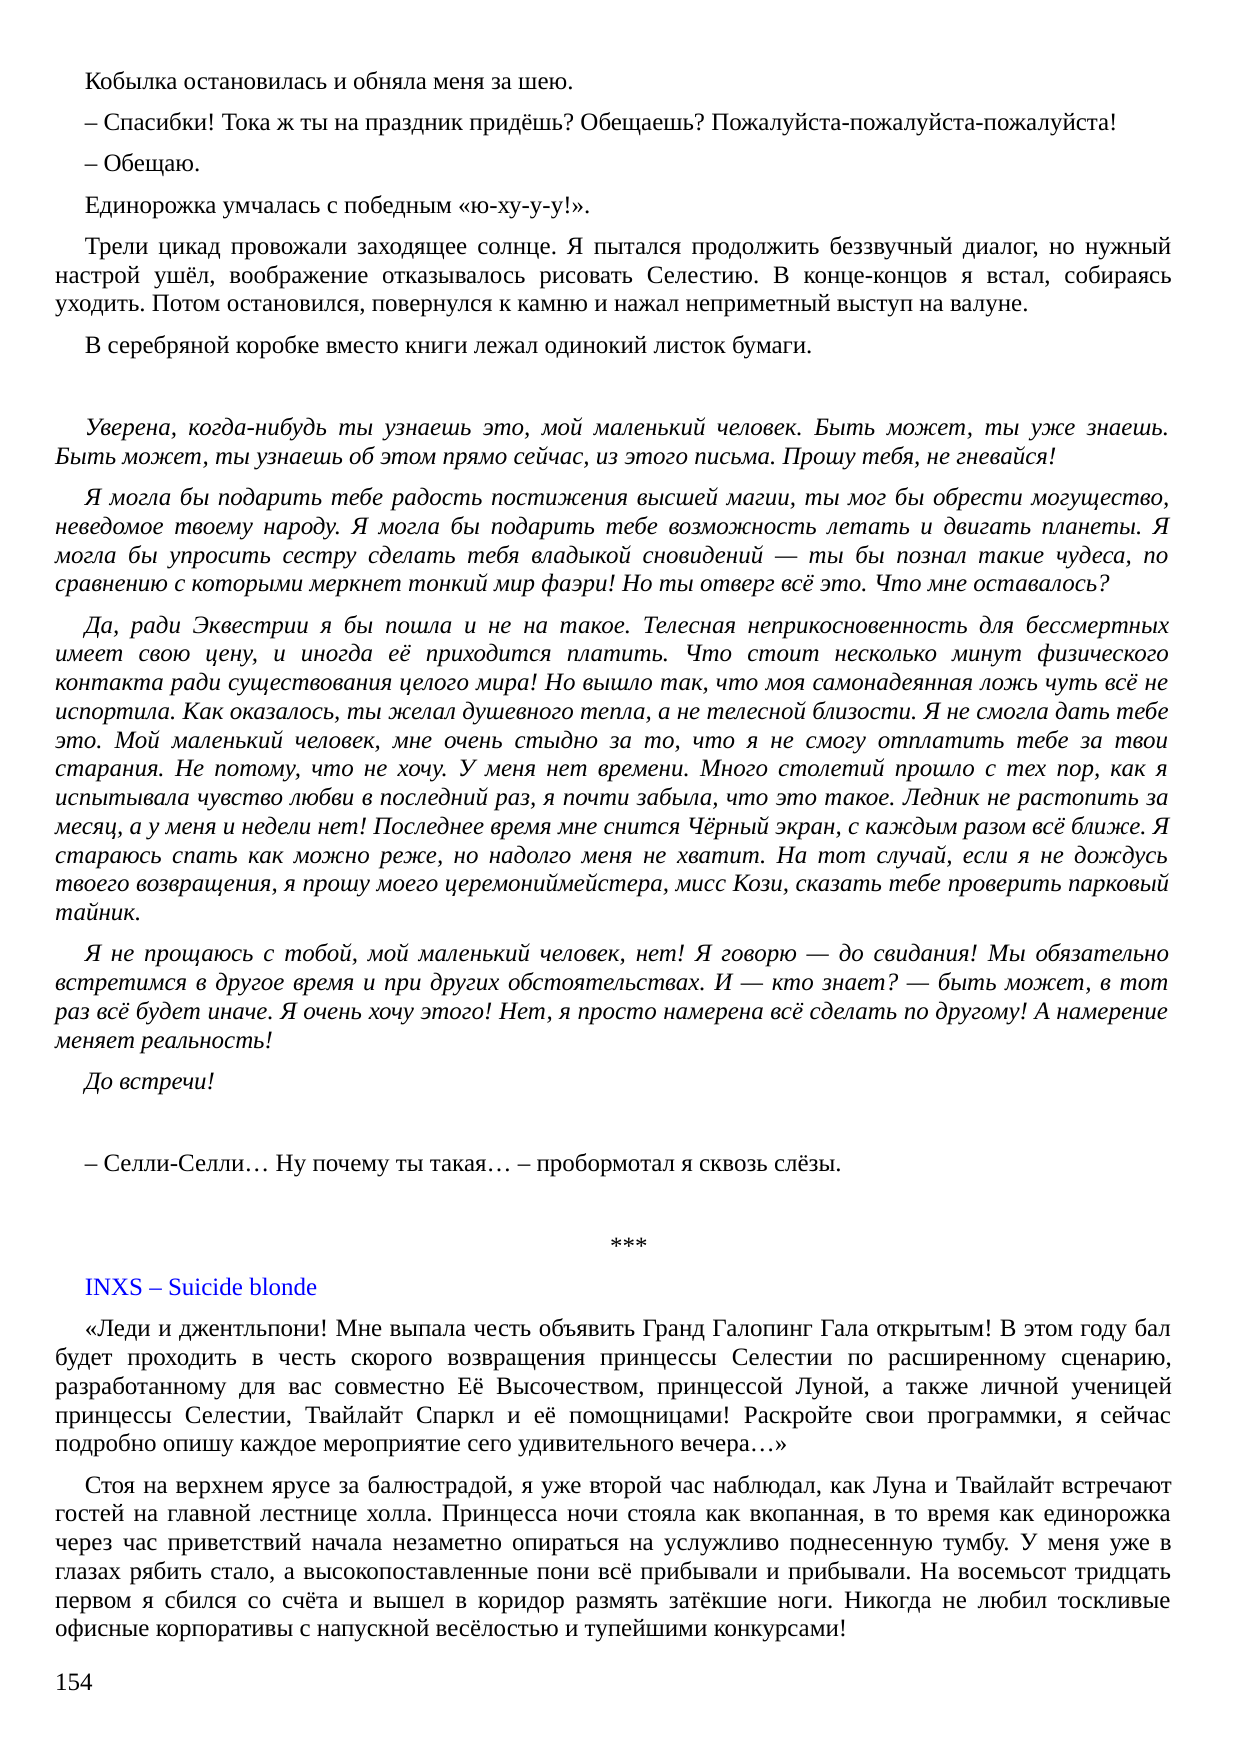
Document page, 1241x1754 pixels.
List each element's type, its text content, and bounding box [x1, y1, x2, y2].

text INXS – Suicide blonde [55, 1272, 1173, 1301]
text *** [55, 1231, 1173, 1260]
text – Селли-Селли… Ну почему ты такая… – пробормотал я сквозь слёзы. [55, 1148, 1173, 1177]
text – Обещаю. [55, 148, 1173, 177]
text – Спасибки! Тока ж ты на праздник придёшь? Обещаешь? Пожалуйста-пожалуйста-пожалуйста! [55, 107, 1173, 136]
text В серебряной коробке вместо книги лежал одинокий листок бумаги. [55, 330, 1173, 358]
text До встречи! [55, 1066, 1173, 1095]
text Я не прощаюсь с тобой, мой маленький человек, нет! Я говорю — до свидания! Мы обязательно встретимся в другое время и при других обстоятельствах. И — кто знает? — быть может, в тот раз всё будет иначе. Я очень хочу этого! Нет, я просто намерена всё сделать по другому! А намерение меняет реальность! [55, 938, 1173, 1053]
text Единорожка умчалась с победным «ю-ху-у-у!». [55, 190, 1173, 218]
text Стоя на верхнем ярусе за балюстрадой, я уже второй час наблюдал, как Луна и Твайлайт встречают гостей на главной лестнице холла. Принцесса ночи стояла как вкопанная, в то время как единорожка через час приветствий начала незаметно опираться на услужливо поднесенную тумбу. У меня уже в глазах рябить стало, а высокопоставленные пони всё прибывали и прибывали. На восемьсот тридцать первом я сбился со счёта и вышел в коридор размять затёкшие ноги. Никогда не любил тоскливые офисные корпоративы с напускной весёлостью и тупейшими конкурсами! [55, 1470, 1173, 1642]
text Да, ради Эквестрии я бы пошла и не на такое. Телесная неприкосновенность для бессмертных имеет свою цену, и иногда её приходится платить. Что стоит несколько минут физического контакта ради существования целого мира! Но вышло так, что моя самонадеянная ложь чуть всё не испортила. Как оказалось, ты желал душевного тепла, а не телесной близости. Я не смогла дать тебе это. Мой маленький человек, мне очень стыдно за то, что я не смогу отплатить тебе за твои старания. Не потому, что не хочу. У меня нет времени. Много столетий прошло с тех пор, как я испытывала чувство любви в последний раз, я почти забыла, что это такое. Ледник не растопить за месяц, а у меня и недели нет! Последнее время мне снится Чёрный экран, с каждым разом всё ближе. Я стараюсь спать как можно реже, но надолго меня не хватит. На тот случай, если я не дождусь твоего возвращения, я прошу моего церемониймейстера, мисс Кози, сказать тебе проверить парковый тайник. [55, 610, 1173, 926]
text Я могла бы подарить тебе радость постижения высшей магии, ты мог бы обрести могущество, неведомое твоему народу. Я могла бы подарить тебе возможность летать и двигать планеты. Я могла бы упросить сестру сделать тебя владыкой сновидений — ты бы познал такие чудеса, по сравнению с которыми меркнет тонкий мир фаэри! Но ты отверг всё это. Что мне оставалось? [55, 482, 1173, 597]
text «Леди и джентльпони! Мне выпала честь объявить Гранд Галопинг Гала открытым! В этом году бал будет проходить в честь скорого возвращения принцессы Селестии по расширенному сценарию, разработанному для вас совместно Её Высочеством, принцессой Луной, а также личной ученицей принцессы Селестии, Твайлайт Спаркл и её помощницами! Раскройте свои программки, я сейчас подробно опишу каждое мероприятие сего удивительного вечера…» [55, 1313, 1173, 1457]
text Уверена, когда-нибудь ты узнаешь это, мой маленький человек. Быть может, ты уже знаешь. Быть может, ты узнаешь об этом прямо сейчас, из этого письма. Прошу тебя, не гневайся! [55, 412, 1173, 470]
text Кобылка остановилась и обняла меня за шею. [55, 66, 1173, 95]
text Трели цикад провожали заходящее солнце. Я пытался продолжить беззвучный диалог, но нужный настрой ушёл, воображение отказывалось рисовать Селестию. В конце-концов я встал, собираясь уходить. Потом остановился, повернулся к камню и нажал неприметный выступ на валуне. [55, 231, 1173, 317]
